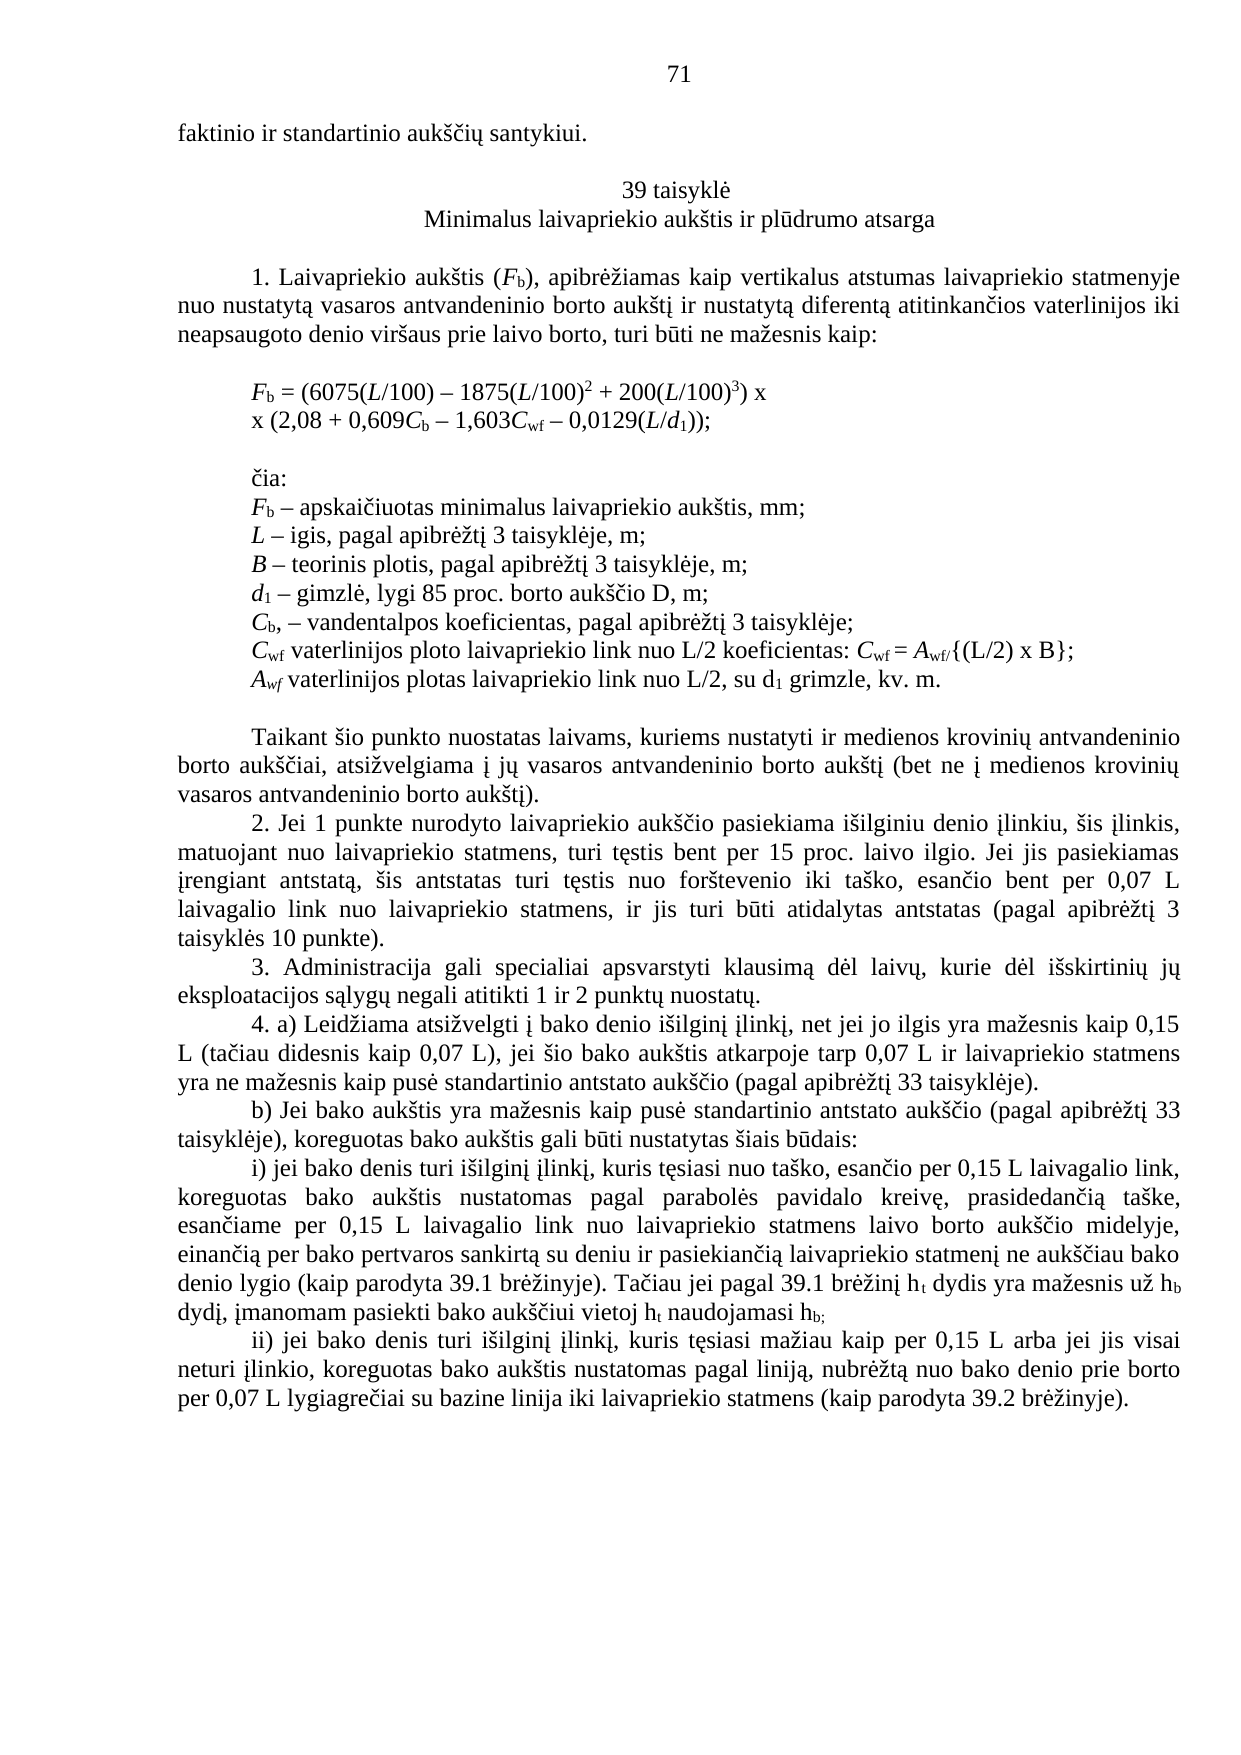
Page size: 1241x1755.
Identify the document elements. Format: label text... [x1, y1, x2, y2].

text b) Jei bako aukštis yra mažesnis kaip pusė standartinio antstato aukščio (pagal apibrėžtį 33 taisyklėje), koreguotas bako aukštis gali būti nustatytas šiais būdais: [177, 1096, 1181, 1153]
text faktinio ir standartinio aukščių santykiui. [177, 118, 1181, 147]
text B – teorinis plotis, pagal apibrėžtį 3 taisyklėje, m; [177, 549, 1181, 578]
text Cb, – vandentalpos koeficientas, pagal apibrėžtį 3 taisyklėje; [177, 607, 1181, 636]
text d1 – gimzlė, lygi 85 proc. borto aukščio D, m; [177, 578, 1181, 607]
text Taikant šio punkto nuostatas laivams, kuriems nustatyti ir medienos krovinių antvandeninio borto aukščiai, atsižvelgiama į jų vasaros antvandeninio borto aukštį (bet ne į medienos krovinių vasaros antvandeninio borto aukštį). [177, 722, 1181, 808]
text L – igis, pagal apibrėžtį 3 taisyklėje, m; [177, 521, 1181, 549]
text 4. a) Leidžiama atsižvelgti į bako denio išilginį įlinkį, net jei jo ilgis yra mažesnis kaip 0,15 L (tačiau didesnis kaip 0,07 L), jei šio bako aukštis atkarpoje tarp 0,07 L ir laivapriekio statmens yra ne mažesnis kaip pusė standartinio antstato aukščio (pagal apibrėžtį 33 taisyklėje). [177, 1009, 1181, 1096]
text 1. Laivapriekio aukštis (Fb), apibrėžiamas kaip vertikalus atstumas laivapriekio statmenyje nuo nustatytą vasaros antvandeninio borto aukštį ir nustatytą diferentą atitinkančios vaterlinijos iki neapsaugoto denio viršaus prie laivo borto, turi būti ne mažesnis kaip: [177, 262, 1181, 348]
text Fb = (6075(L/100) – 1875(L/100)2 + 200(L/100)3) x [177, 377, 1181, 406]
text ii) jei bako denis turi išilginį įlinkį, kuris tęsiasi mažiau kaip per 0,15 L arba jei jis visai neturi įlinkio, koreguotas bako aukštis nustatomas pagal liniją, nubrėžtą nuo bako denio prie borto per 0,07 L lygiagrečiai su bazine linija iki laivapriekio statmens (kaip parodyta 39.2 brėžinyje). [177, 1326, 1181, 1412]
text čia: [177, 463, 1181, 492]
text Awf vaterlinijos plotas laivapriekio link nuo L/2, su d1 grimzle, kv. m. [177, 664, 1181, 693]
text i) jei bako denis turi išilginį įlinkį, kuris tęsiasi nuo taško, esančio per 0,15 L laivagalio link, koreguotas bako aukštis nustatomas pagal parabolės pavidalo kreivę, prasidedančią taške, esančiame per 0,15 L laivagalio link nuo laivapriekio statmens laivo borto aukščio midelyje, einančią per bako pertvaros sankirtą su deniu ir pasiekiančią laivapriekio statmenį ne aukščiau bako denio lygio (kaip parodyta 39.1 brėžinyje). Tačiau jei pagal 39.1 brėžinį ht dydis yra mažesnis už hb dydį, įmanomam pasiekti bako aukščiui vietoj ht naudojamasi hb; [177, 1153, 1181, 1326]
text Fb – apskaičiuotas minimalus laivapriekio aukštis, mm; [177, 492, 1181, 521]
text Cwf vaterlinijos ploto laivapriekio link nuo L/2 koeficientas: Cwf = Awf/{(L/2) x B}; [177, 636, 1181, 664]
text 3. Administracija gali specialiai apsvarstyti klausimą dėl laivų, kurie dėl išskirtinių jų eksploatacijos sąlygų negali atitikti 1 ir 2 punktų nuostatų. [177, 952, 1181, 1009]
text x (2,08 + 0,609Cb – 1,603Cwf – 0,0129(L/d1)); [177, 406, 1181, 434]
text Minimalus laivapriekio aukštis ir plūdrumo atsarga [177, 204, 1181, 233]
text 2. Jei 1 punkte nurodyto laivapriekio aukščio pasiekiama išilginiu denio įlinkiu, šis įlinkis, matuojant nuo laivapriekio statmens, turi tęstis bent per 15 proc. laivo ilgio. Jei jis pasiekiamas įrengiant antstatą, šis antstatas turi tęstis nuo forštevenio iki taško, esančio bent per 0,07 L laivagalio link nuo laivapriekio statmens, ir jis turi būti atidalytas antstatas (pagal apibrėžtį 3 taisyklės 10 punkte). [177, 808, 1181, 952]
text 39 taisyklė [177, 176, 1181, 204]
